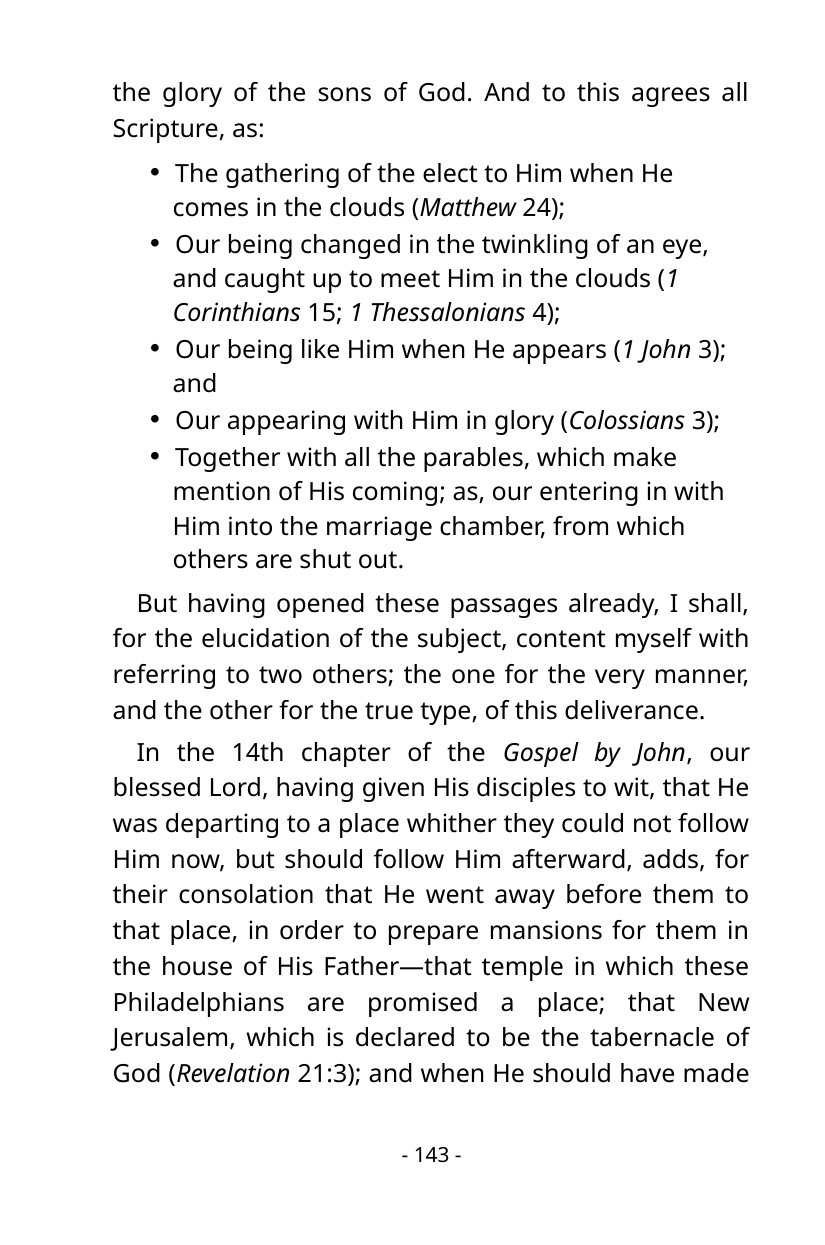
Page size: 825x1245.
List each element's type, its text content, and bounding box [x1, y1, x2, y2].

list The gathering of the elect to Him when He comes in the clouds (Matthew 24); [150, 155, 750, 223]
list Together with all the parables, which make mention of His coming; as, our entering in with Him into the marriage chamber, from which others are shut out. [150, 440, 750, 576]
list Our being like Him when He appears (1 John 3); and [150, 332, 750, 400]
list Our appearing with Him in glory (Colossians 3); [150, 403, 750, 437]
text In the 14th chapter of the Gospel by John, our blessed Lord, having given His disciples to wit, that He was departing to a place whither they could not follow Him now, but should follow Him afterward, adds, for their consolation that He went away before them to that place, in order to prepare mansions for them in the house of His Father—that temple in which these Philadelphians are promised a place; that New Jerusalem, which is declared to be the tabernacle of God (Revelation 21:3); and when He should have made [112, 734, 750, 1090]
list Our being changed in the twinkling of an eye, and caught up to meet Him in the clouds (1 Corinthians 15; 1 Thessalonians 4); [150, 227, 750, 329]
text the glory of the sons of God. And to this agrees all Scripture, as: [112, 75, 750, 145]
text But having opened these passages already, I shall, for the elucidation of the subject, content myself with referring to two others; the one for the very manner, and the other for the true type, of this deliverance. [112, 585, 750, 726]
